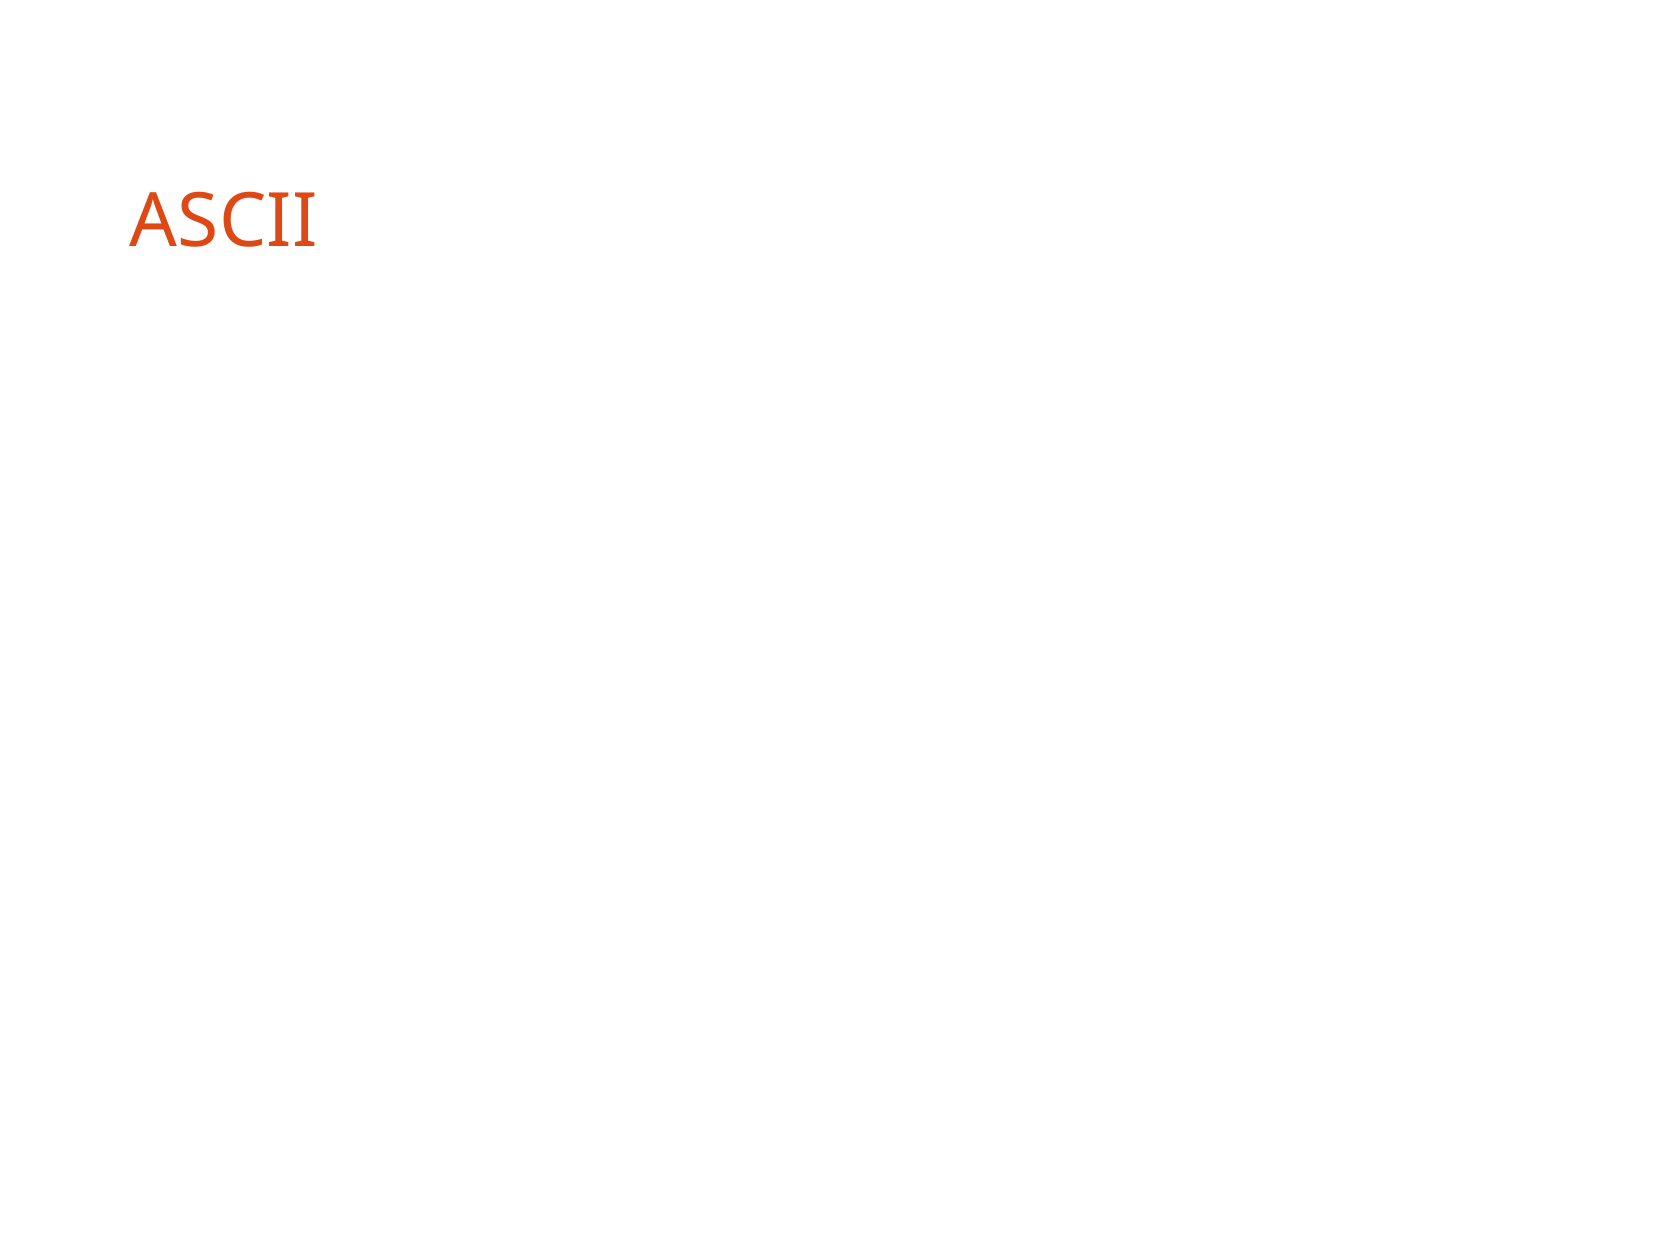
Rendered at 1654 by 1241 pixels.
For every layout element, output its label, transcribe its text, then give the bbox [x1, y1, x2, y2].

title ASCII [129, 153, 1518, 281]
